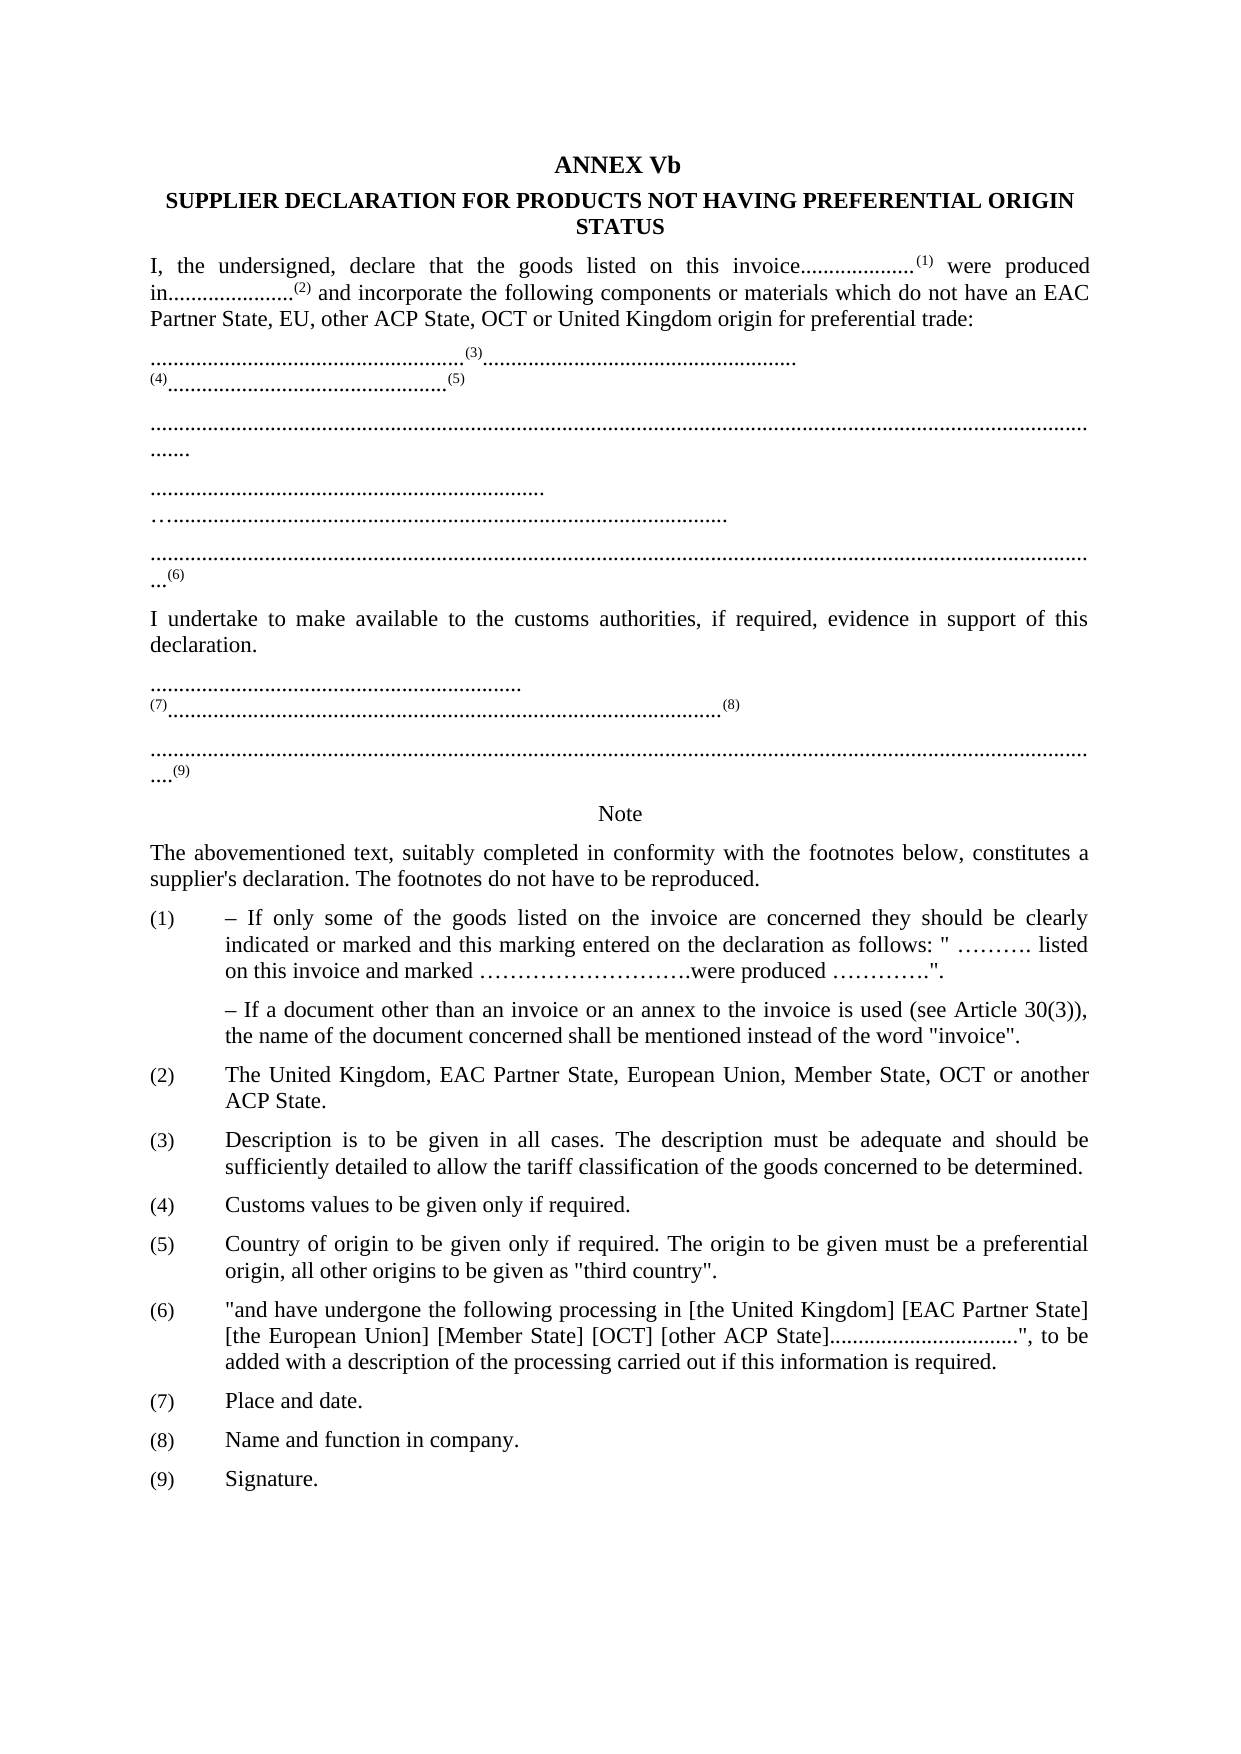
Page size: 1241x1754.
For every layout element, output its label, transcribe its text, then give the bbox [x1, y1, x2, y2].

text ........................................................................................................................................................................... [150, 409, 1090, 462]
text The abovementioned text, suitably completed in conformity with the footnotes below, constitutes a supplier's declaration. The footnotes do not have to be reproduced. [150, 839, 1090, 892]
list Name and function in company. [150, 1426, 1090, 1452]
list The United Kingdom, EAC Partner State, European Union, Member State, OCT or another ACP State. [150, 1061, 1090, 1114]
text I, the undersigned, declare that the goods listed on this invoice....................(1) were produced in......................(2) and incorporate the following components or materials which do not have an EAC Partner State, EU, other ACP State, OCT or United Kingdom origin for preferential trade: [150, 252, 1090, 331]
subtitle ANNEX Vb [150, 150, 1085, 179]
text ........................................................................................................................................................................(9) [150, 735, 1090, 788]
text I undertake to make available to the customs authorities, if required, evidence in support of this declaration. [150, 605, 1090, 657]
list Customs values to be given only if required. [150, 1192, 1090, 1218]
list "and have undergone the following processing in [the United Kingdom] [EAC Partner State] [the European Union] [Member State] [OCT] [other ACP State].................................", to be added with a description of the processing carried out if this information is required. [150, 1296, 1090, 1375]
text .....................................................................…................................................................................................. [150, 474, 1090, 527]
text SUPPLIER DECLARATION FOR PRODUCTS NOT HAVING PREFERENTIAL ORIGIN STATUS [150, 187, 1090, 240]
list – If only some of the goods listed on the invoice are concerned they should be clearly indicated or marked and this marking entered on the declaration as follows: " ………. listed on this invoice and marked ……………………….were produced ………….". [150, 904, 1090, 983]
text .......................................................(3).......................................................(4).................................................(5) [150, 344, 1090, 397]
list Signature. [150, 1465, 1090, 1491]
text .................................................................(7).................................................................................................(8) [150, 670, 1090, 723]
text – If a document other than an invoice or an annex to the invoice is used (see Article 30(3)), the name of the document concerned shall be mentioned instead of the word "invoice". [225, 996, 1090, 1049]
text .......................................................................................................................................................................(6) [150, 539, 1090, 592]
text Note [150, 800, 1090, 827]
list Country of origin to be given only if required. The origin to be given must be a preferential origin, all other origins to be given as "third country". [150, 1230, 1090, 1283]
list Place and date. [150, 1387, 1090, 1413]
list Description is to be given in all cases. The description must be adequate and should be sufficiently detailed to allow the tariff classification of the goods concerned to be determined. [150, 1126, 1090, 1179]
